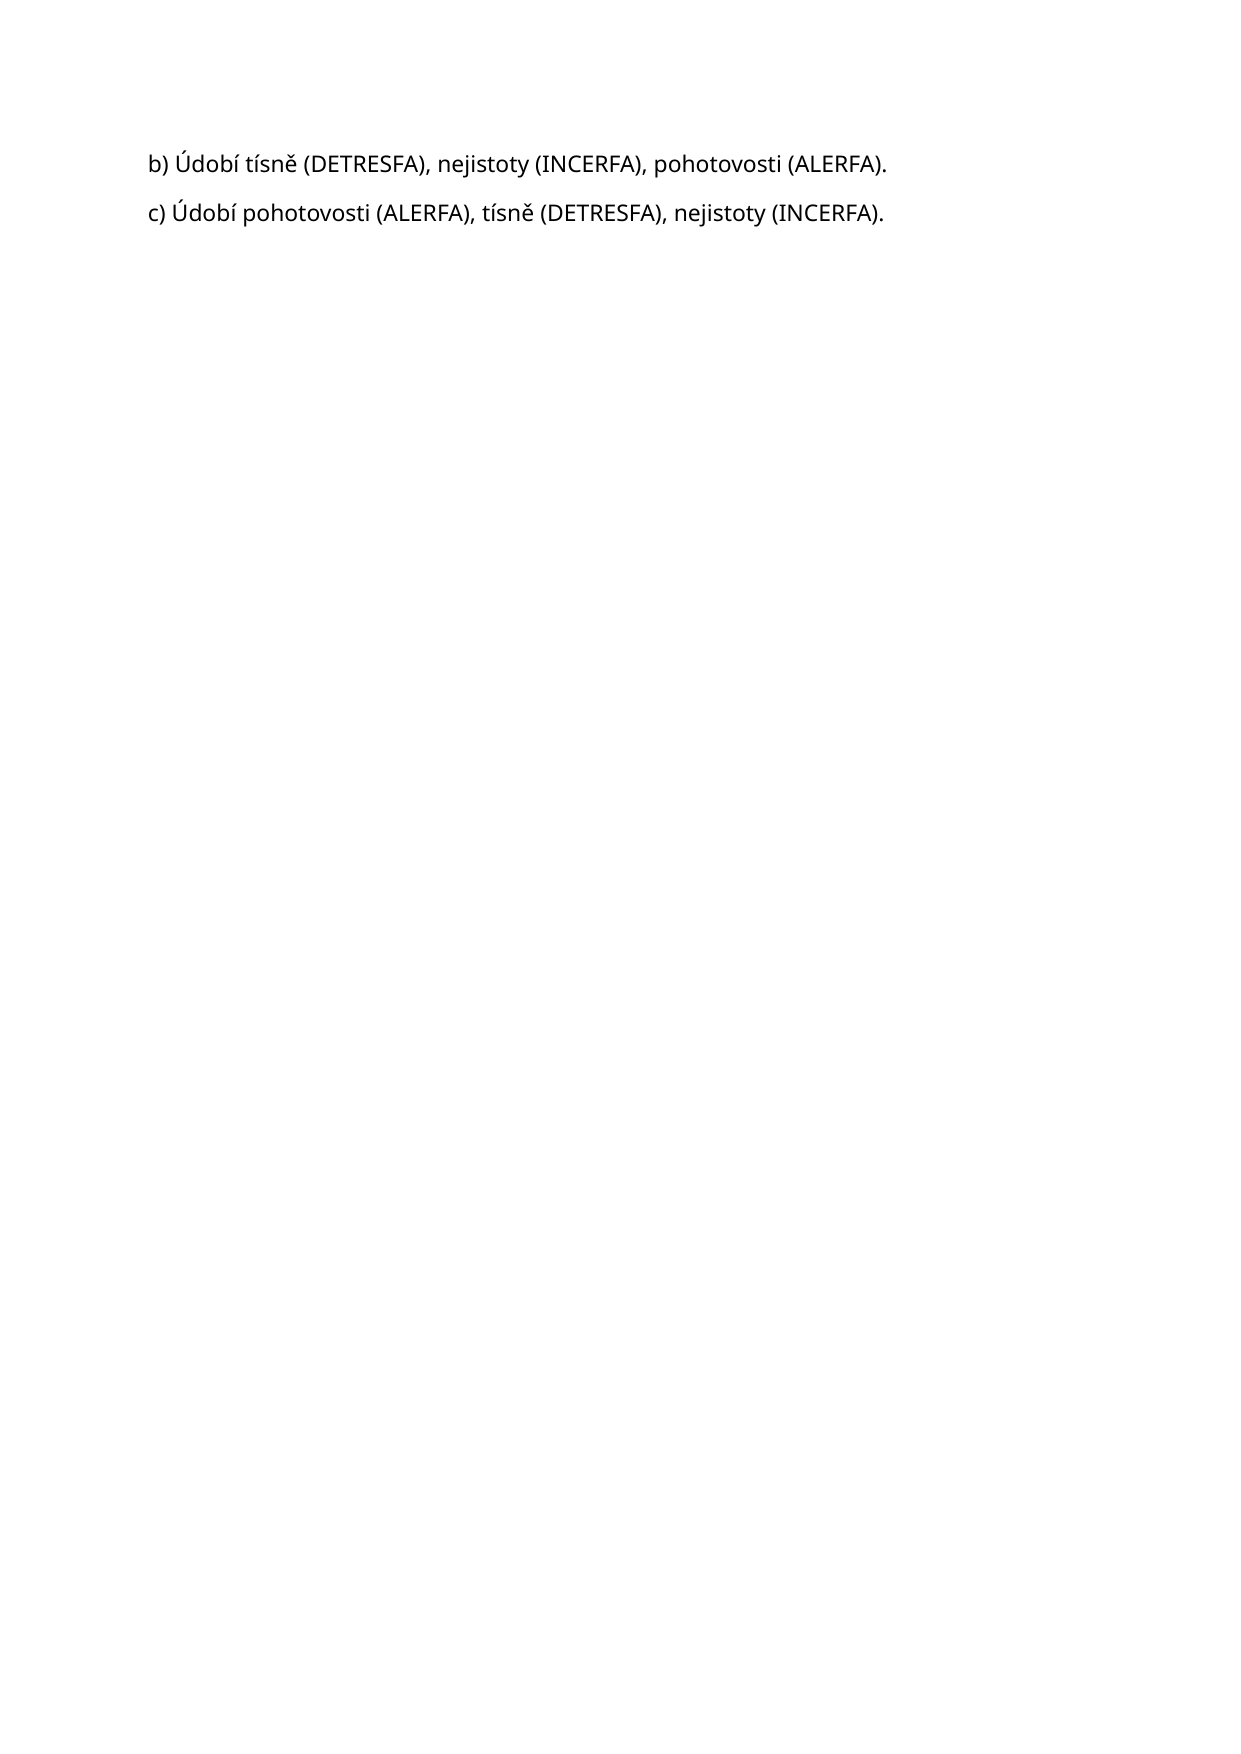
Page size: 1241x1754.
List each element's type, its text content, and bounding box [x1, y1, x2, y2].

text b) Údobí tísně (DETRESFA), nejistoty (INCERFA), pohotovosti (ALERFA). [148, 148, 1093, 179]
text c) Údobí pohotovosti (ALERFA), tísně (DETRESFA), nejistoty (INCERFA). [148, 197, 1093, 228]
